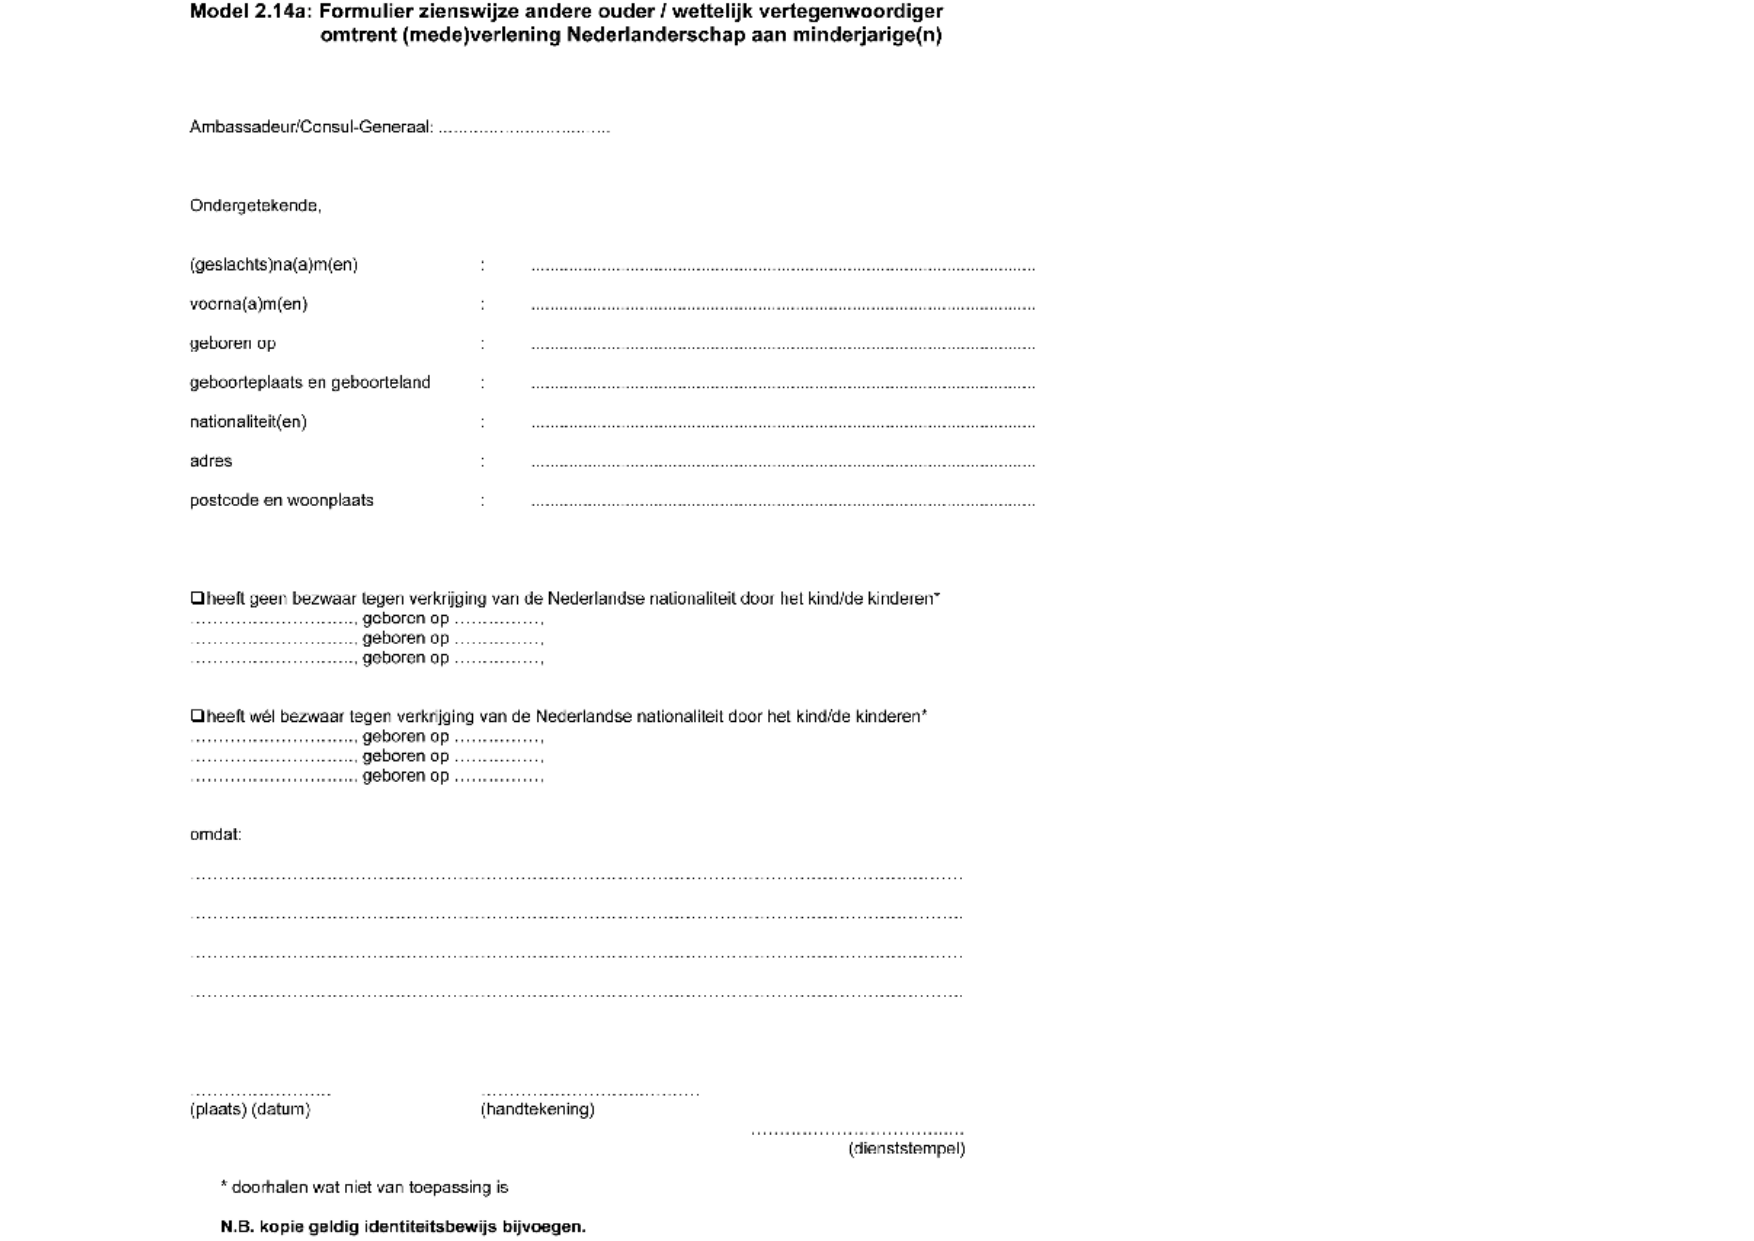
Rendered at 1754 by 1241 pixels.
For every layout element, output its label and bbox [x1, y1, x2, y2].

picture [187, 0, 1039, 1241]
